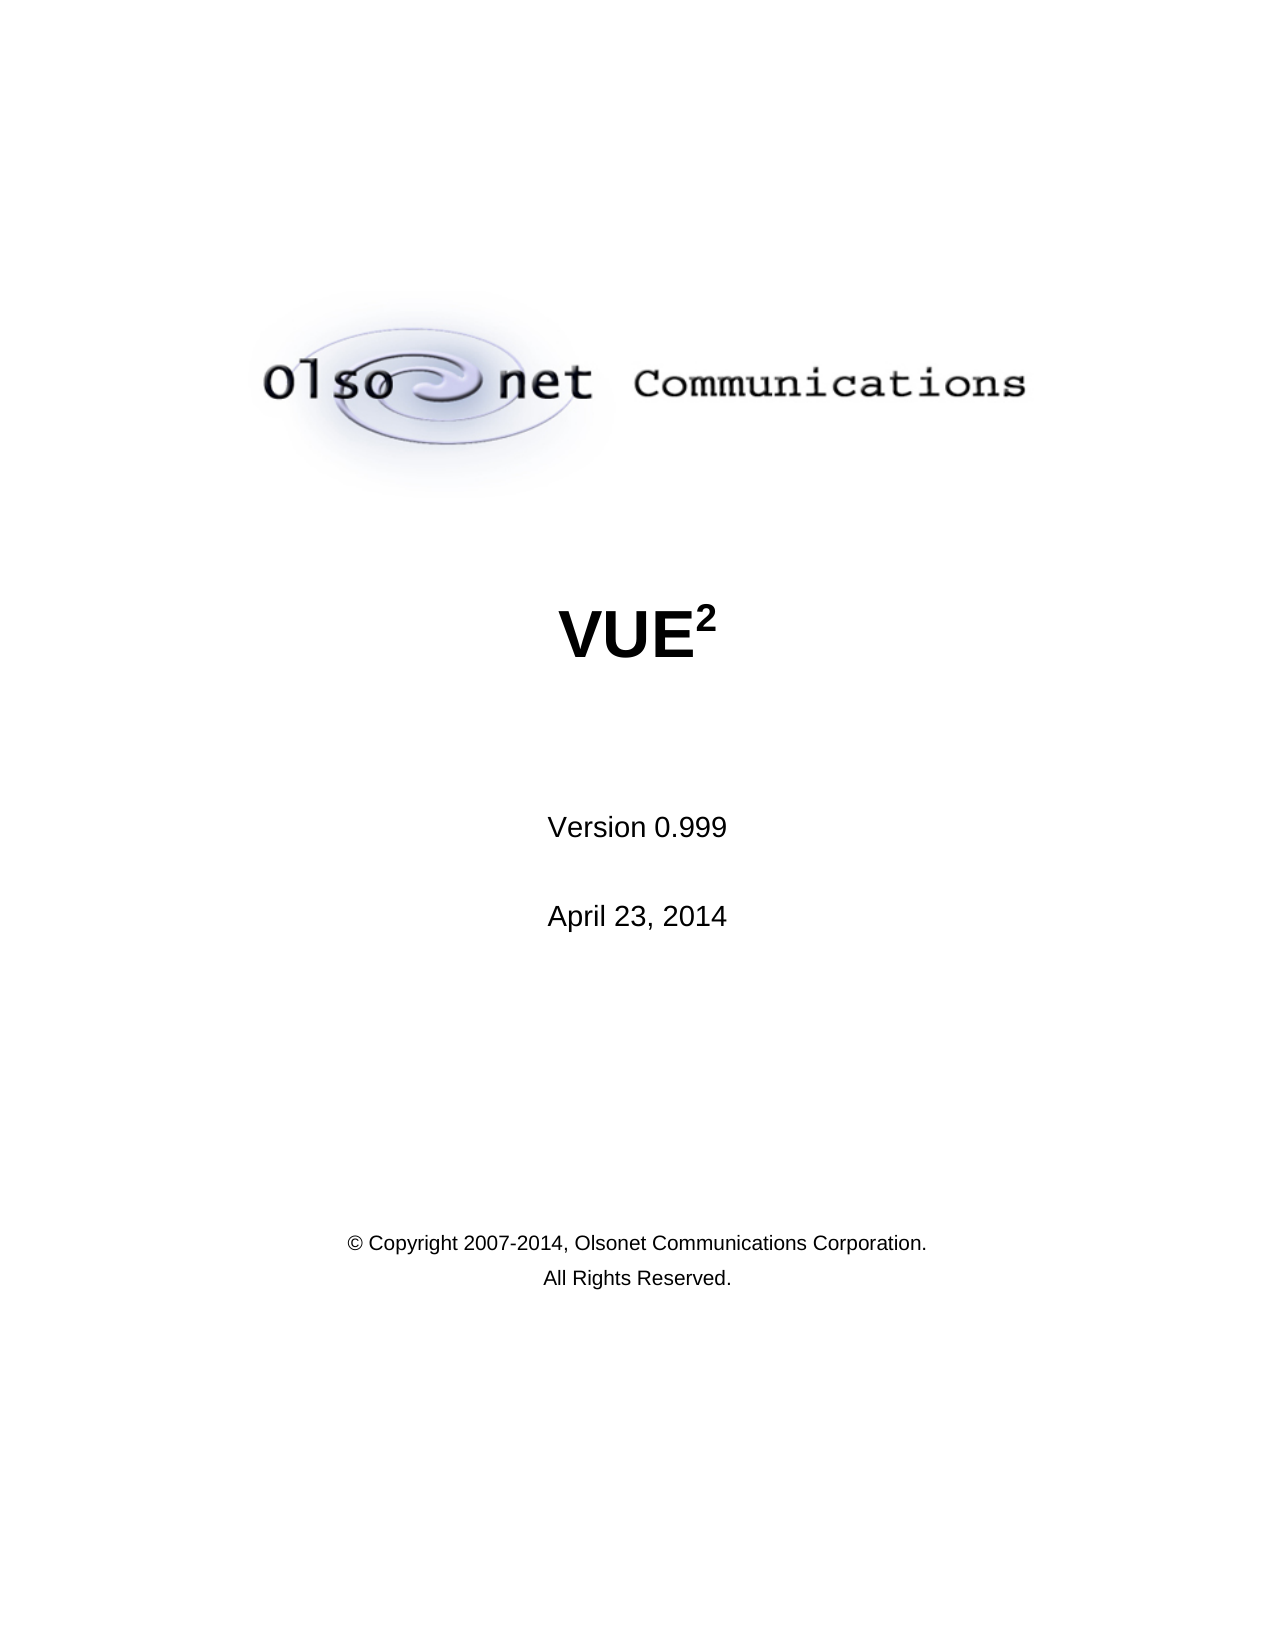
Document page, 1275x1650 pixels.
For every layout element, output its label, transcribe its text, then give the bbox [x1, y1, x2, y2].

text Version 0.999 [210, 811, 1065, 844]
text April 23, 2014 [210, 900, 1065, 933]
text All Rights Reserved. [210, 1267, 1065, 1290]
text VUE2 [210, 597, 1065, 671]
picture [241, 291, 1034, 498]
text © Copyright 2007-2014, Olsonet Communications Corporation. [210, 1232, 1065, 1255]
